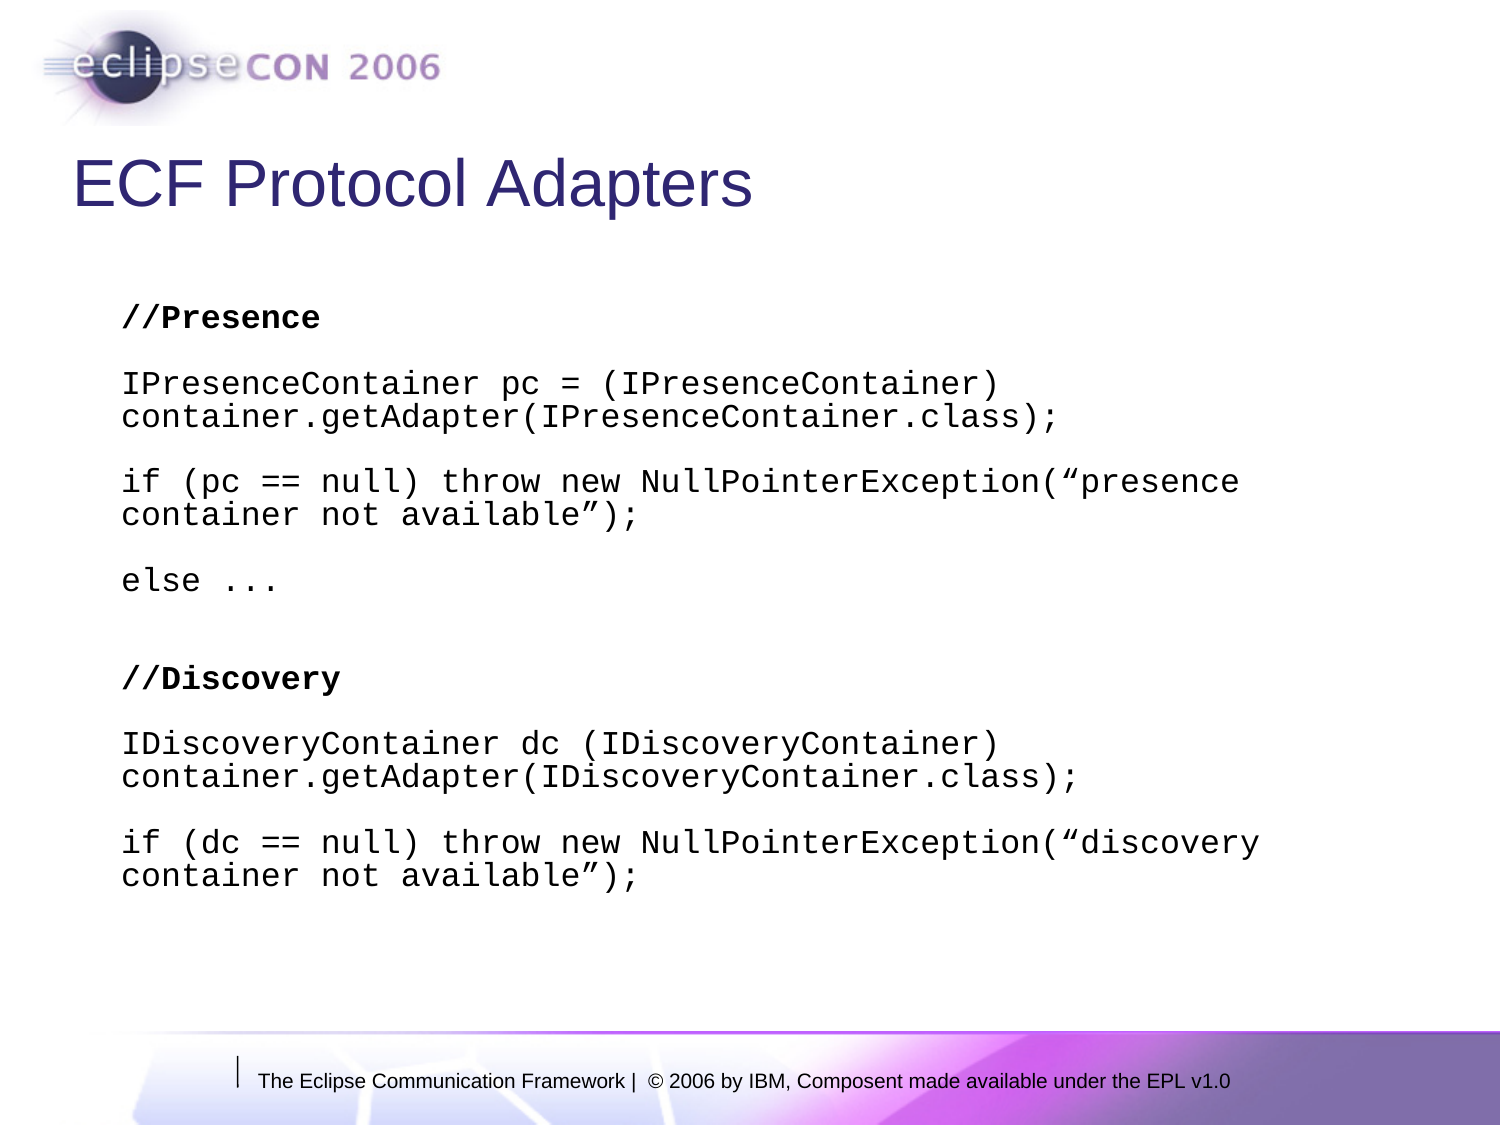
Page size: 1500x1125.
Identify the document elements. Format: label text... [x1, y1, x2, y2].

title ECF Protocol Adapters [72, 150, 1425, 226]
text_box //Presence IPresenceContainer pc = (IPresenceContainer) container.getAdapter(IPresenceContainer.class); if (pc == null) throw new NullPointerException(“presence container not available”); else ... //Discovery IDiscoveryContainer dc (IDiscoveryContainer) container.getAdapter(IDiscoveryContainer.class); if (dc == null) throw new NullPointerException(“discovery container not available”); [106, 295, 1374, 995]
picture [31, 10, 1040, 126]
picture [0, 1031, 1500, 1125]
